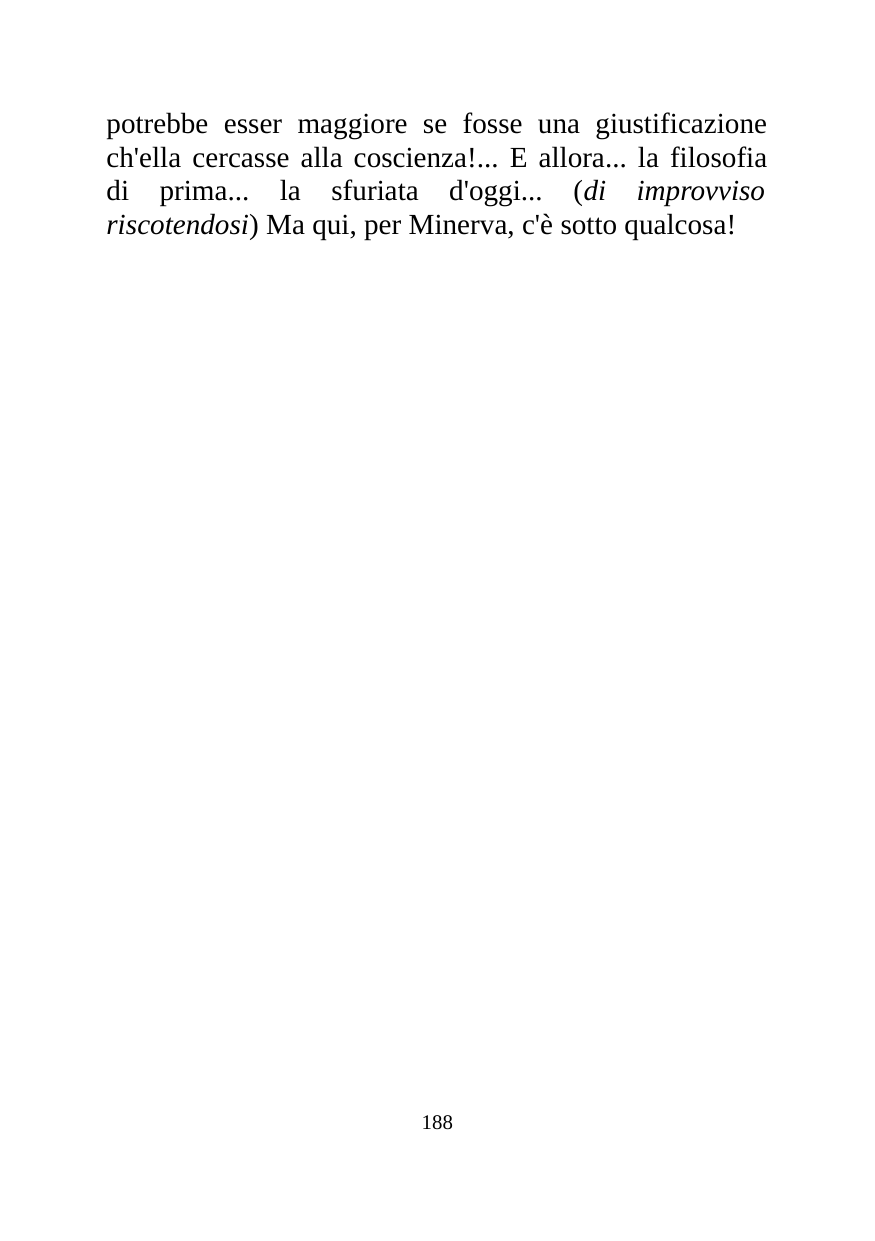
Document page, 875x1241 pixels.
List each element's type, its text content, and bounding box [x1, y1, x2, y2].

text potrebbe esser maggiore se fosse una giustificazione ch'ella cercasse alla coscienza!... E allora... la filosofia di prima... la sfuriata d'oggi... (di improvviso riscotendosi) Ma qui, per Minerva, c'è sotto qualcosa! [106, 106, 768, 240]
